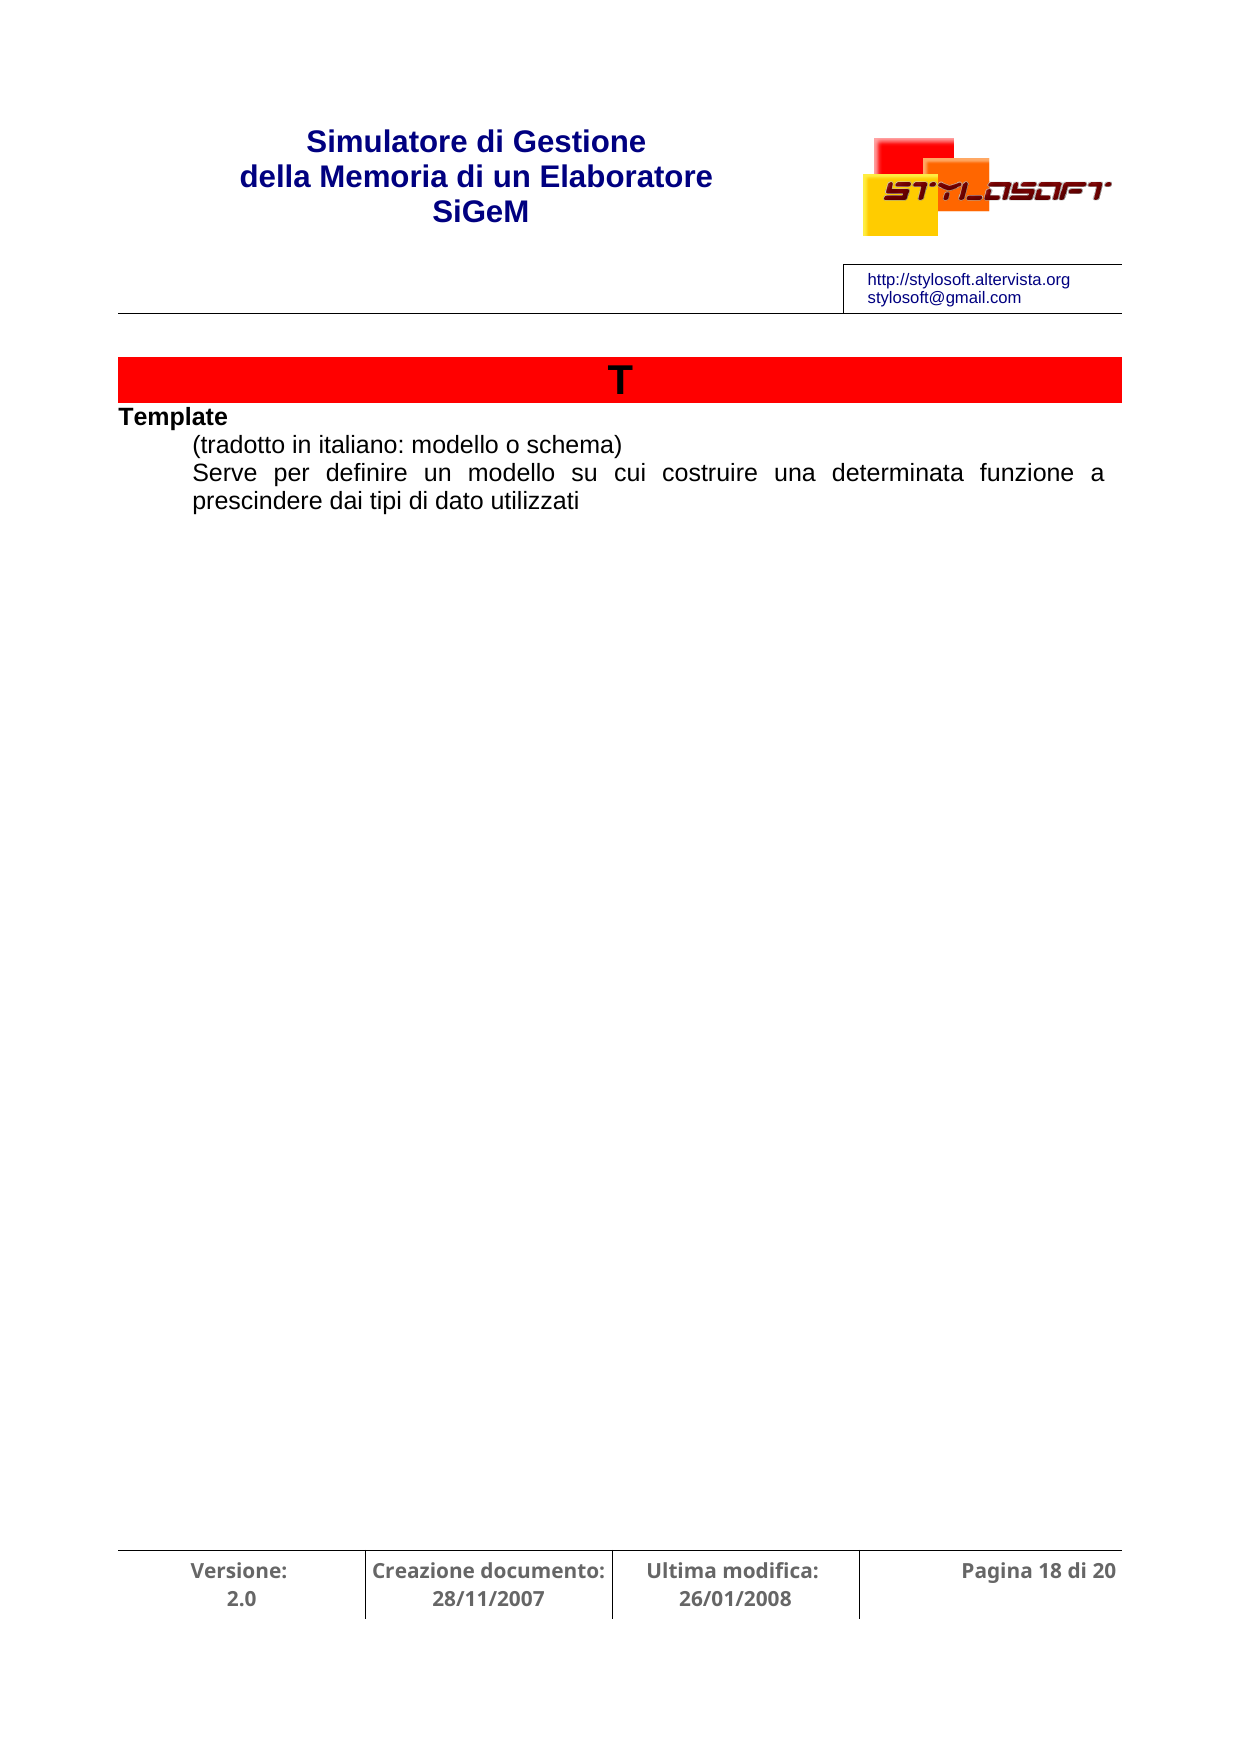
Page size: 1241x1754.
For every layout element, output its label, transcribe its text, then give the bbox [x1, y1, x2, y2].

text (tradotto in italiano: modello o schema) [118, 431, 1122, 459]
text Template [118, 403, 1122, 431]
picture [848, 123, 1117, 247]
text T [118, 357, 1122, 403]
text Serve per definire un modello su cui costruire una determinata funzione a prescindere dai tipi di dato utilizzati [118, 459, 1122, 515]
